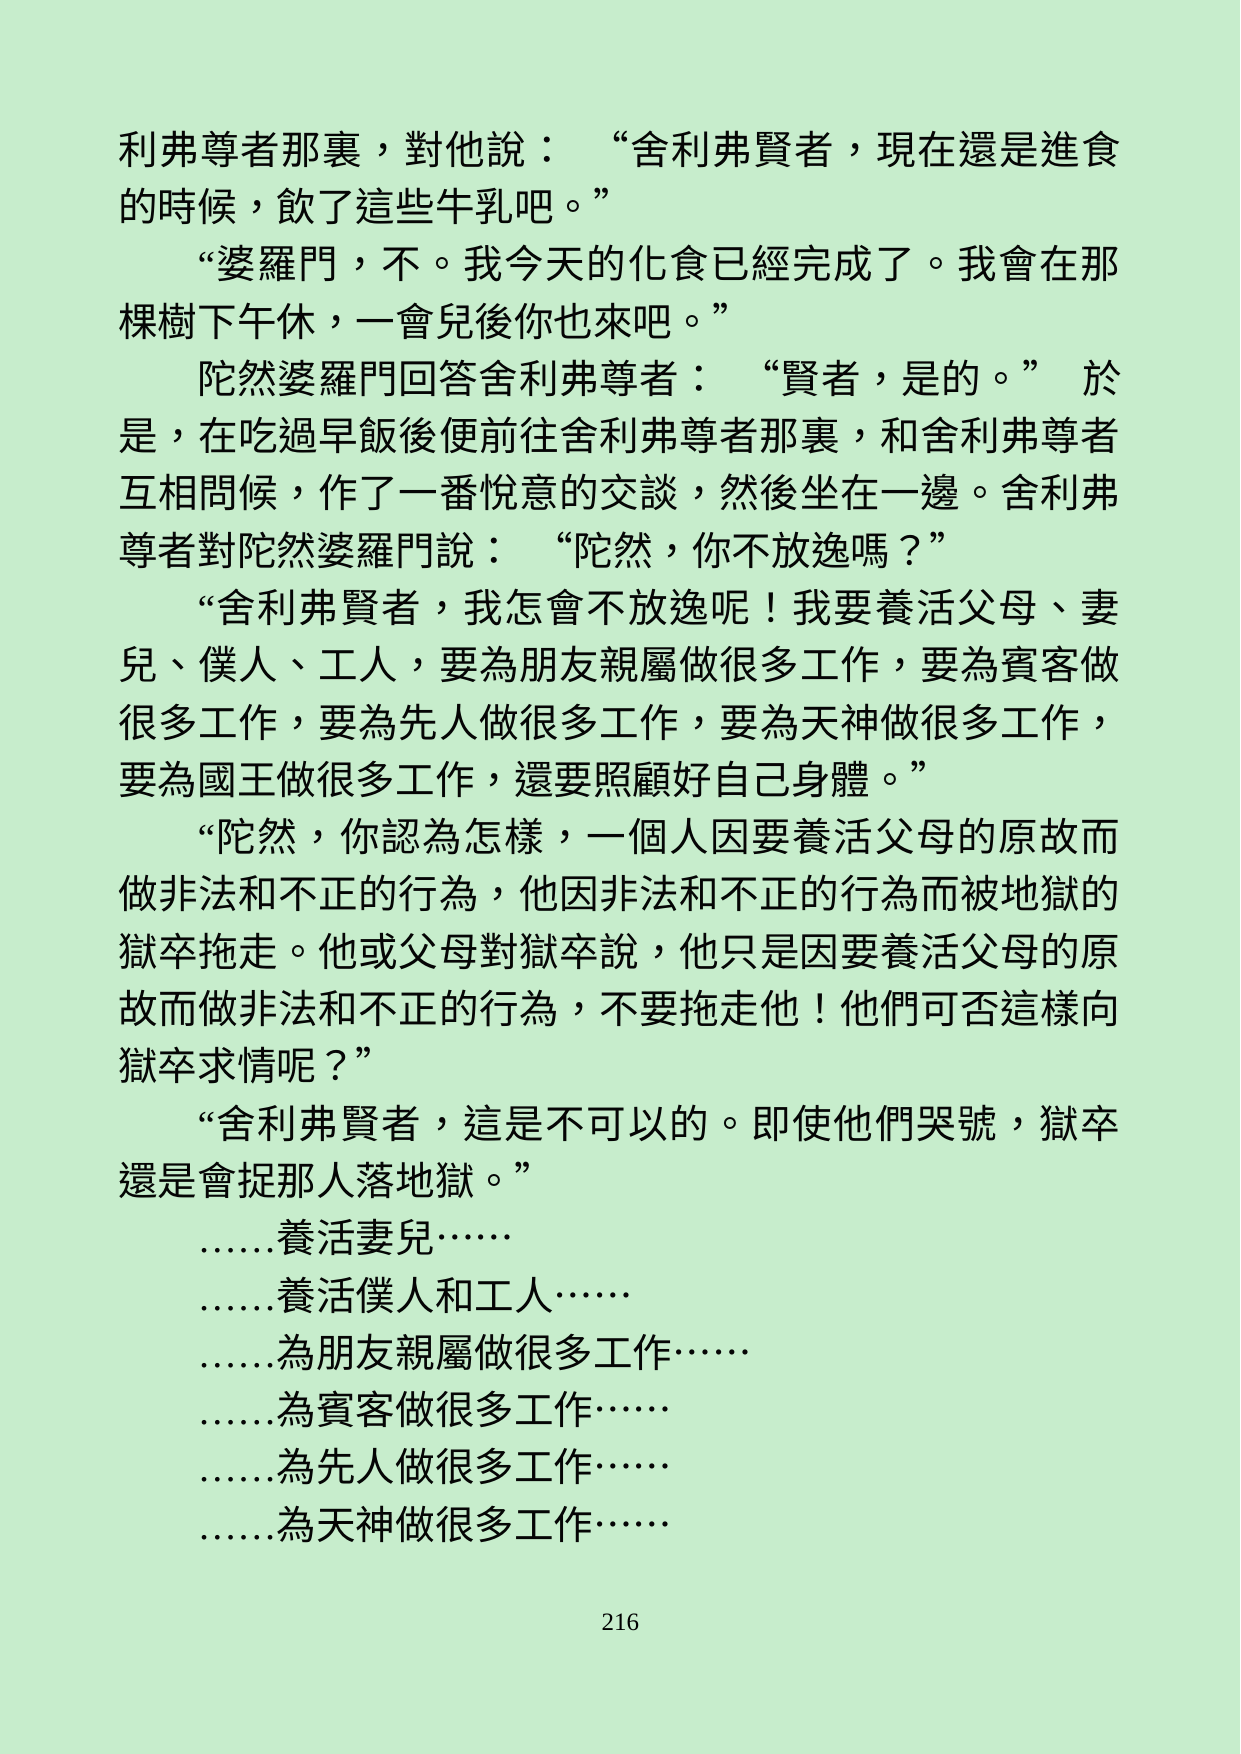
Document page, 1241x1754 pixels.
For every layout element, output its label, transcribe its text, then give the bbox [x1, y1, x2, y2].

text ……為朋友親屬做很多工作…… [118, 1321, 1122, 1378]
text ……為先人做很多工作…… [118, 1436, 1122, 1493]
text ……養活妻兒…… [118, 1207, 1122, 1264]
text ……養活僕人和工人…… [118, 1264, 1122, 1321]
text “陀然，你認為怎樣，一個人因要養活父母的原故而做非法和不正的行為，他因非法和不正的行為而被地獄的獄卒拖走。他或父母對獄卒說，他只是因要養活父母的原故而做非法和不正的行為，不要拖走他！他們可否這樣向獄卒求情呢？” [118, 806, 1122, 1092]
text “婆羅門，不。我今天的化食已經完成了。我會在那棵樹下午休，一會兒後你也來吧。” [118, 233, 1122, 347]
text “舍利弗賢者，我怎會不放逸呢！我要養活父母、妻兒、僕人、工人，要為朋友親屬做很多工作，要為賓客做很多工作，要為先人做很多工作，要為天神做很多工作，要為國王做很多工作，還要照顧好自己身體。” [118, 576, 1122, 806]
text ……為天神做很多工作…… [118, 1493, 1122, 1550]
text “舍利弗賢者，這是不可以的。即使他們哭號，獄卒還是會捉那人落地獄。” [118, 1092, 1122, 1207]
text 陀然婆羅門回答舍利弗尊者： “賢者，是的。” 於是，在吃過早飯後便前往舍利弗尊者那裏，和舍利弗尊者互相問候，作了一番悅意的交談，然後坐在一邊。舍利弗尊者對陀然婆羅門說： “陀然，你不放逸嗎？” [118, 347, 1122, 576]
text 利弗尊者那裏，對他說： “舍利弗賢者，現在還是進食的時候，飲了這些牛乳吧。” [118, 118, 1122, 233]
text ……為賓客做很多工作…… [118, 1378, 1122, 1436]
